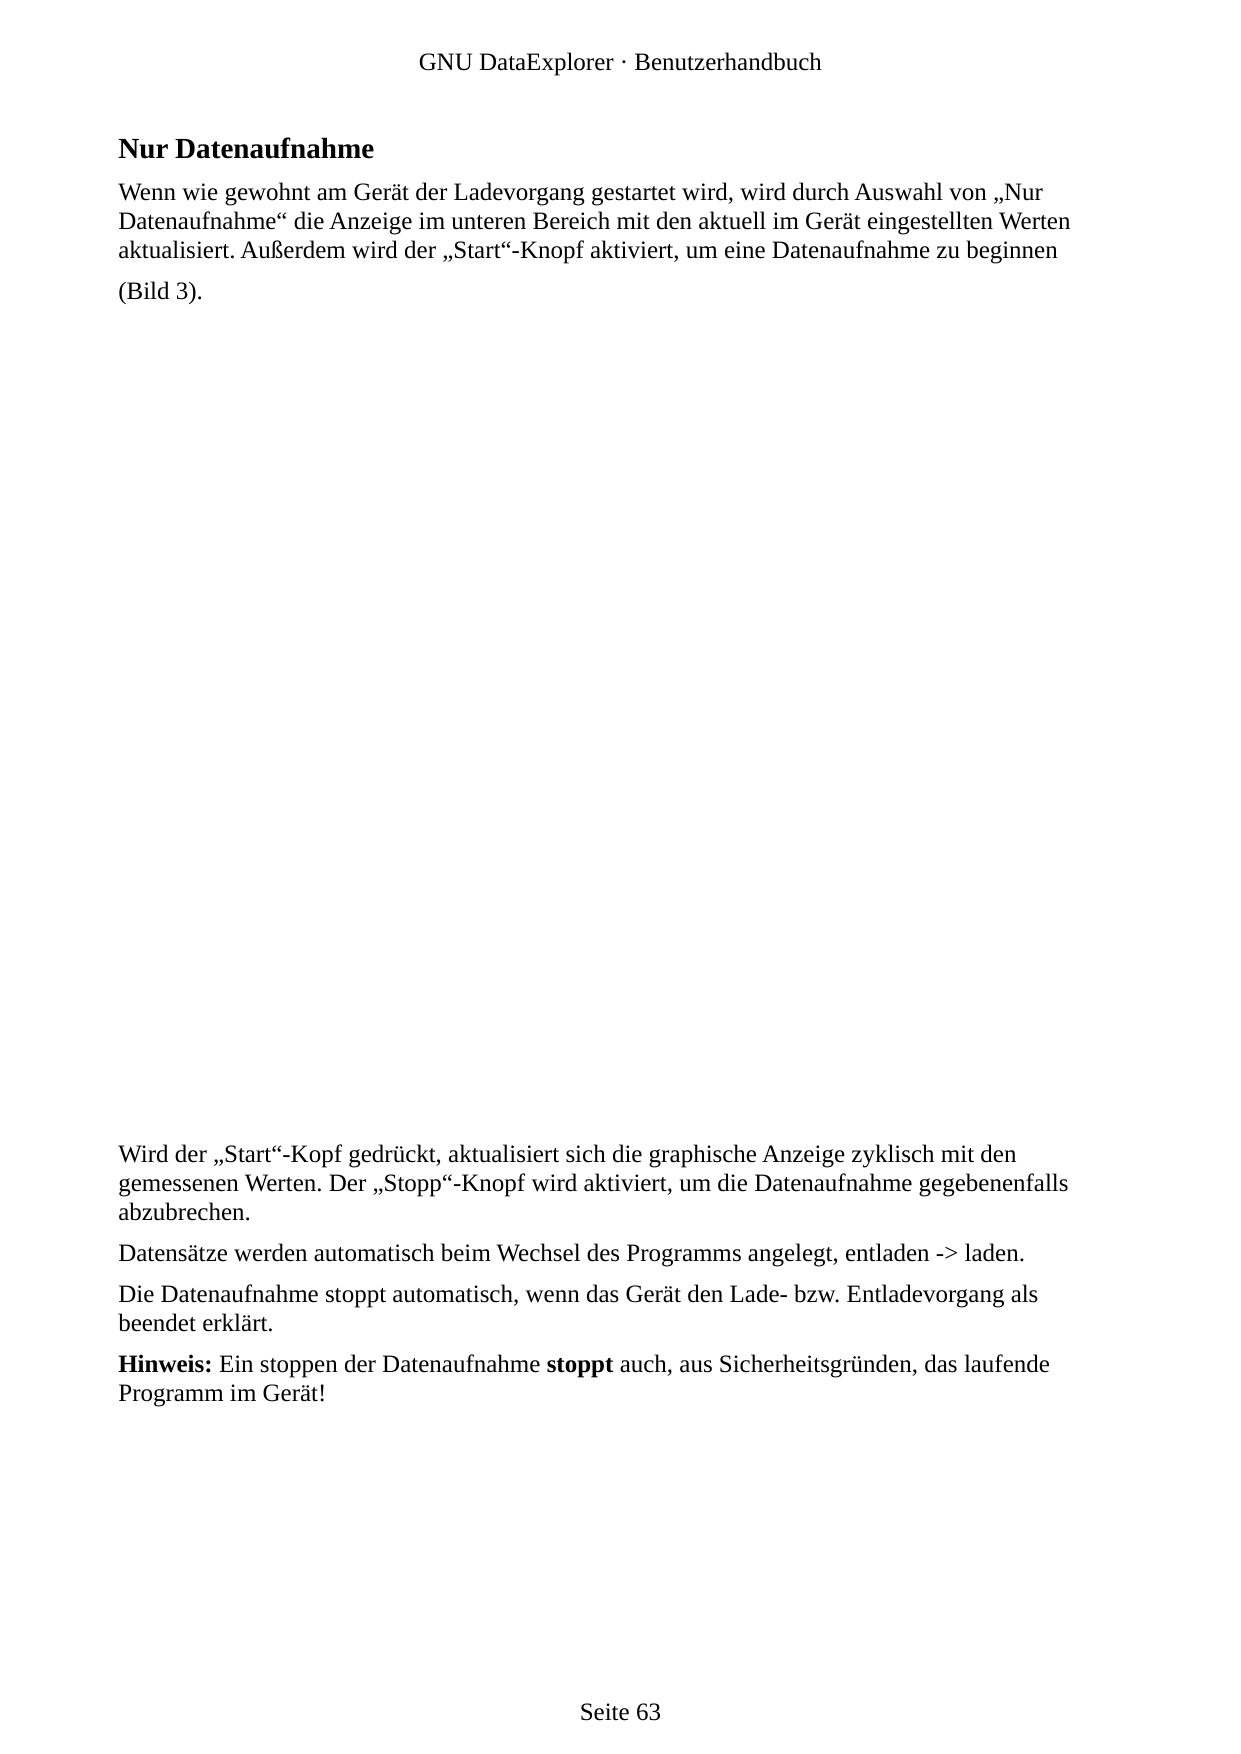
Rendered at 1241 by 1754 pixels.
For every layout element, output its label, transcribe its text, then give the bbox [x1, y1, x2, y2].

text Wird der „Start“-Kopf gedrückt, aktualisiert sich die graphische Anzeige zyklisch mit den gemessenen Werten. Der „Stopp“-Knopf wird aktiviert, um die Datenaufnahme gegebenenfalls abzubrechen. [118, 1139, 1122, 1226]
text (Bild 3). [118, 276, 1122, 305]
text Hinweis: Ein stoppen der Datenaufnahme stoppt auch, aus Sicherheitsgründen, das laufende Programm im Gerät! [118, 1349, 1122, 1407]
subtitle Nur Datenaufnahme [118, 131, 1122, 165]
text Wenn wie gewohnt am Gerät der Ladevorgang gestartet wird, wird durch Auswahl von „Nur Datenaufnahme“ die Anzeige im unteren Bereich mit den aktuell im Gerät eingestellten Werten aktualisiert. Außerdem wird der „Start“-Knopf aktiviert, um eine Datenaufnahme zu beginnen [118, 177, 1122, 263]
text Datensätze werden automatisch beim Wechsel des Programms angelegt, entladen -> laden. [118, 1238, 1122, 1267]
text Die Datenaufnahme stoppt automatisch, wenn das Gerät den Lade- bzw. Entladevorgang als beendet erklärt. [118, 1279, 1122, 1337]
